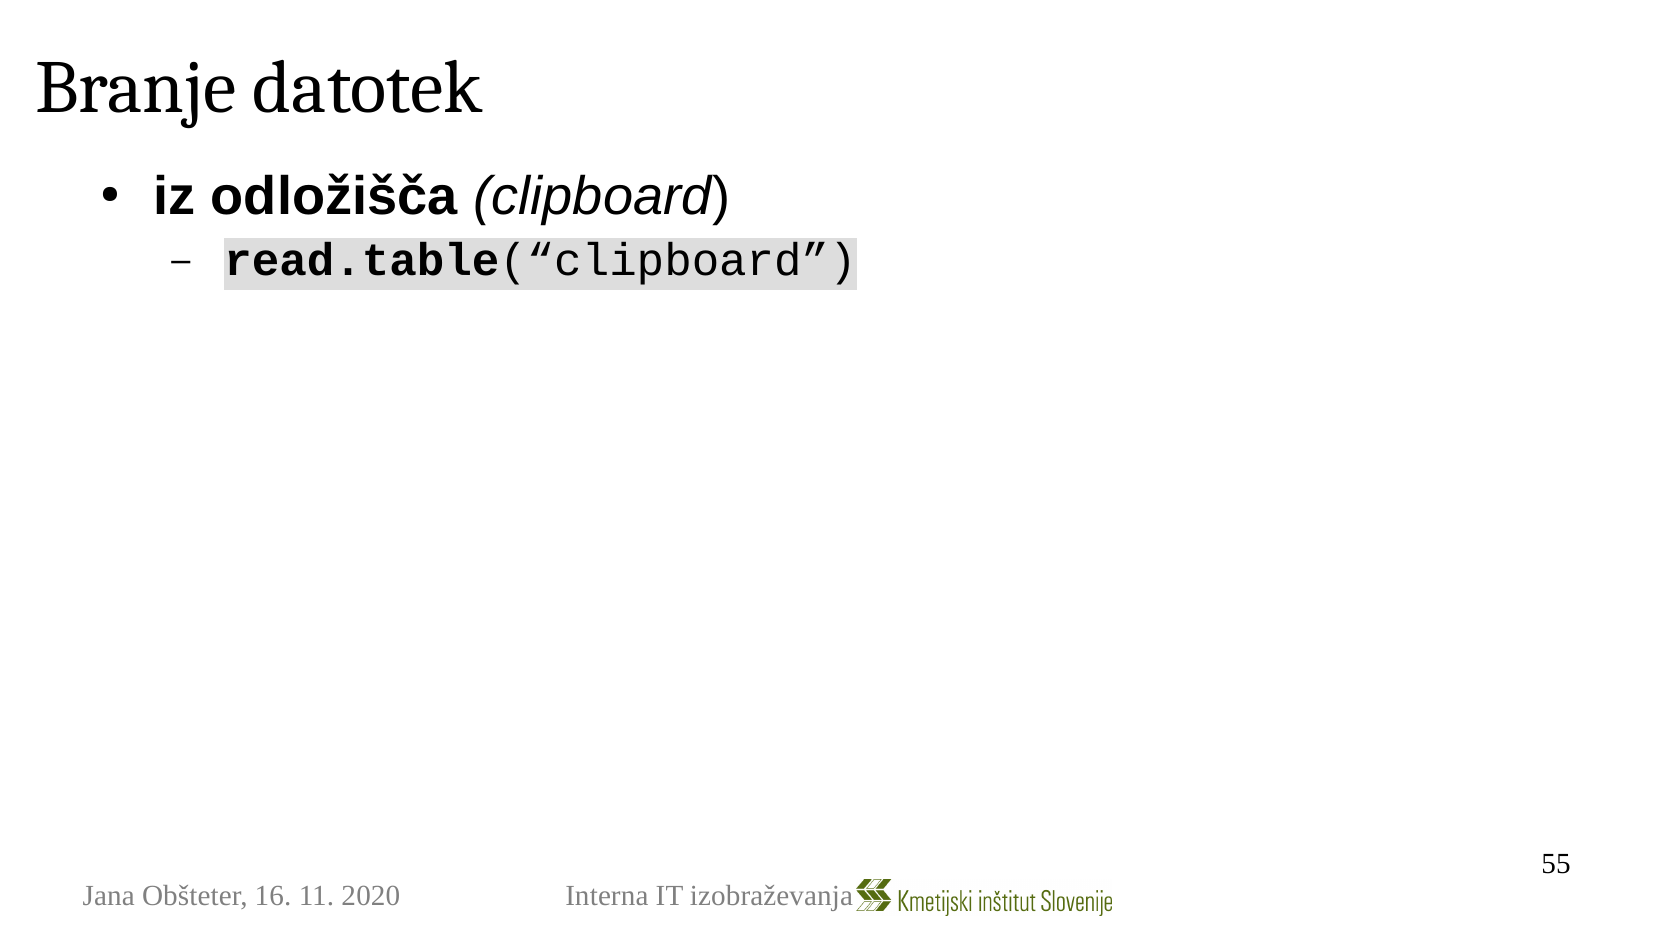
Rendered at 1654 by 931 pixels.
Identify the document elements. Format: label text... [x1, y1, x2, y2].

list iz odložišča (clipboard) read.table(“clipboard”) [82, 165, 1630, 839]
picture [856, 879, 1112, 916]
title Branje datotek [35, 21, 1524, 154]
